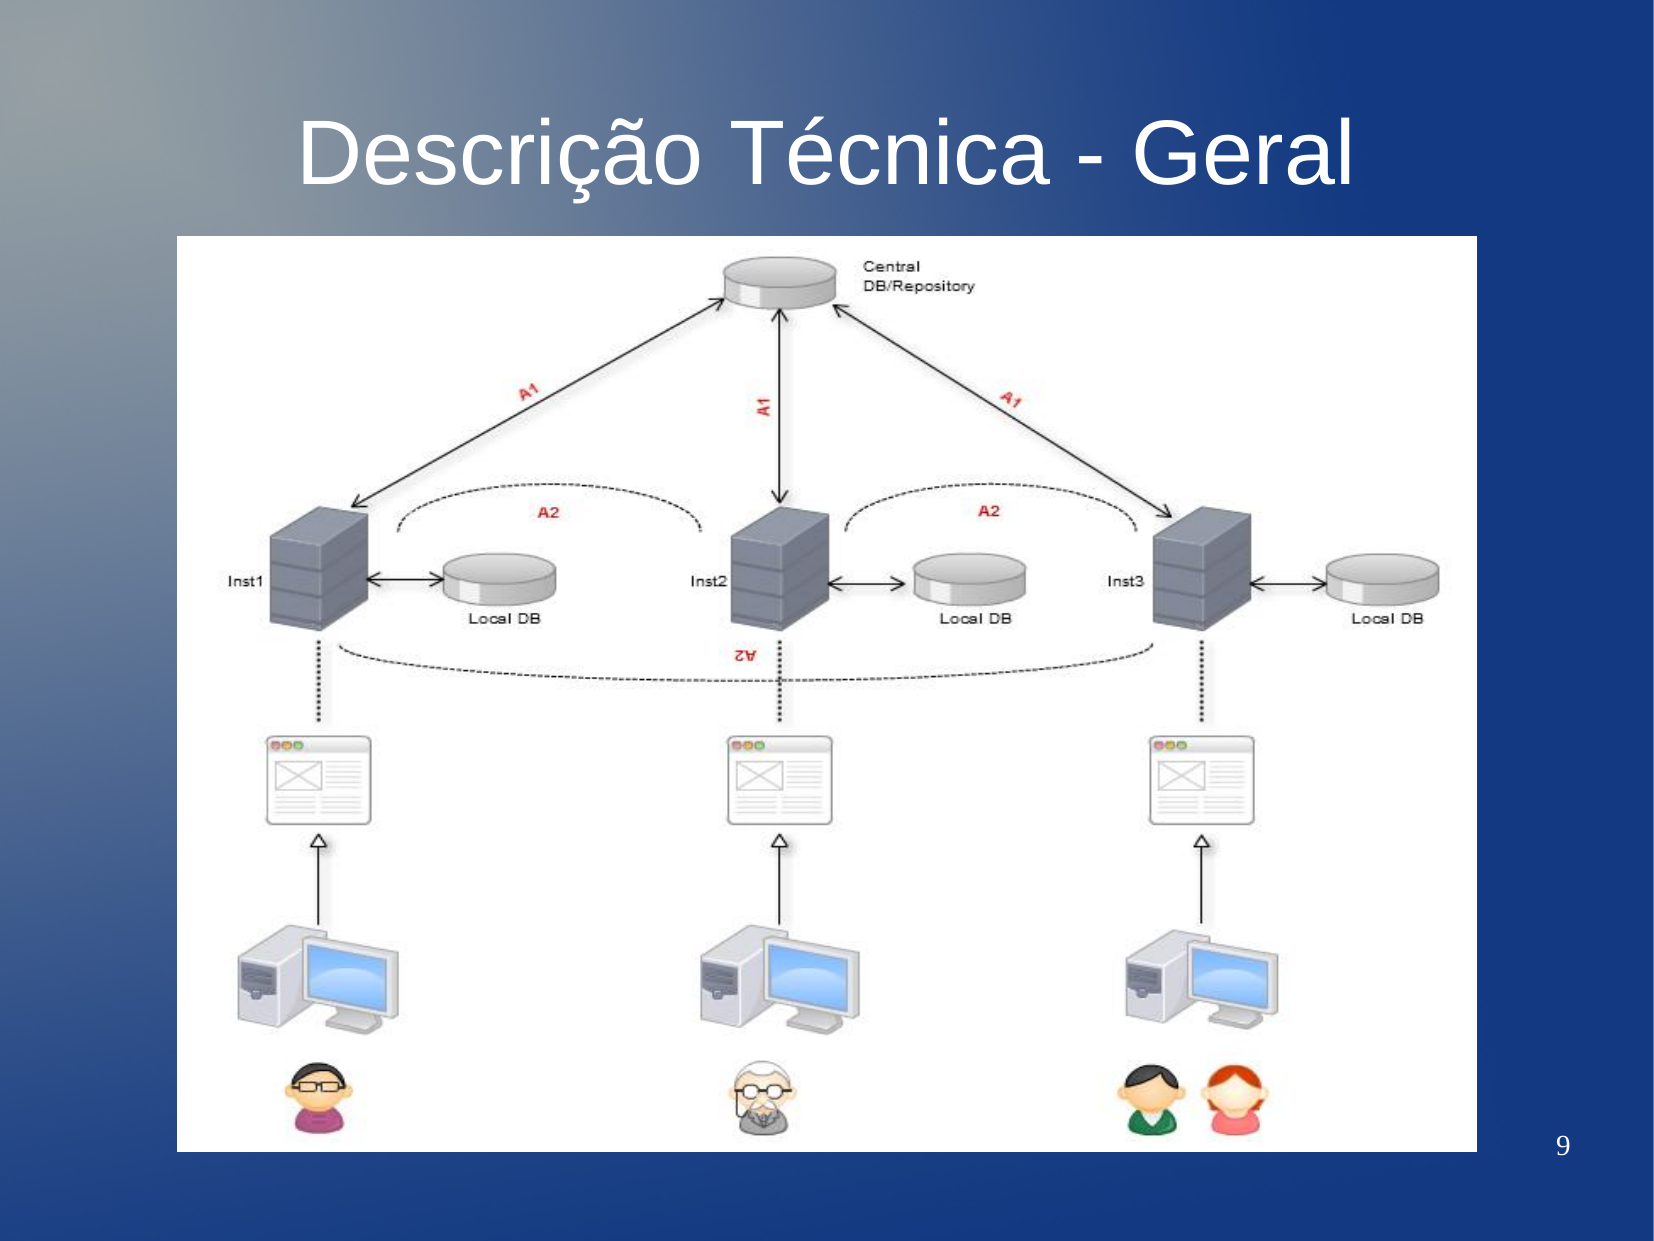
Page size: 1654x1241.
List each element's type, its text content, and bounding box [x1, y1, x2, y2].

title Descrição Técnica - Geral [82, 49, 1571, 257]
picture [0, 0, 1654, 1241]
